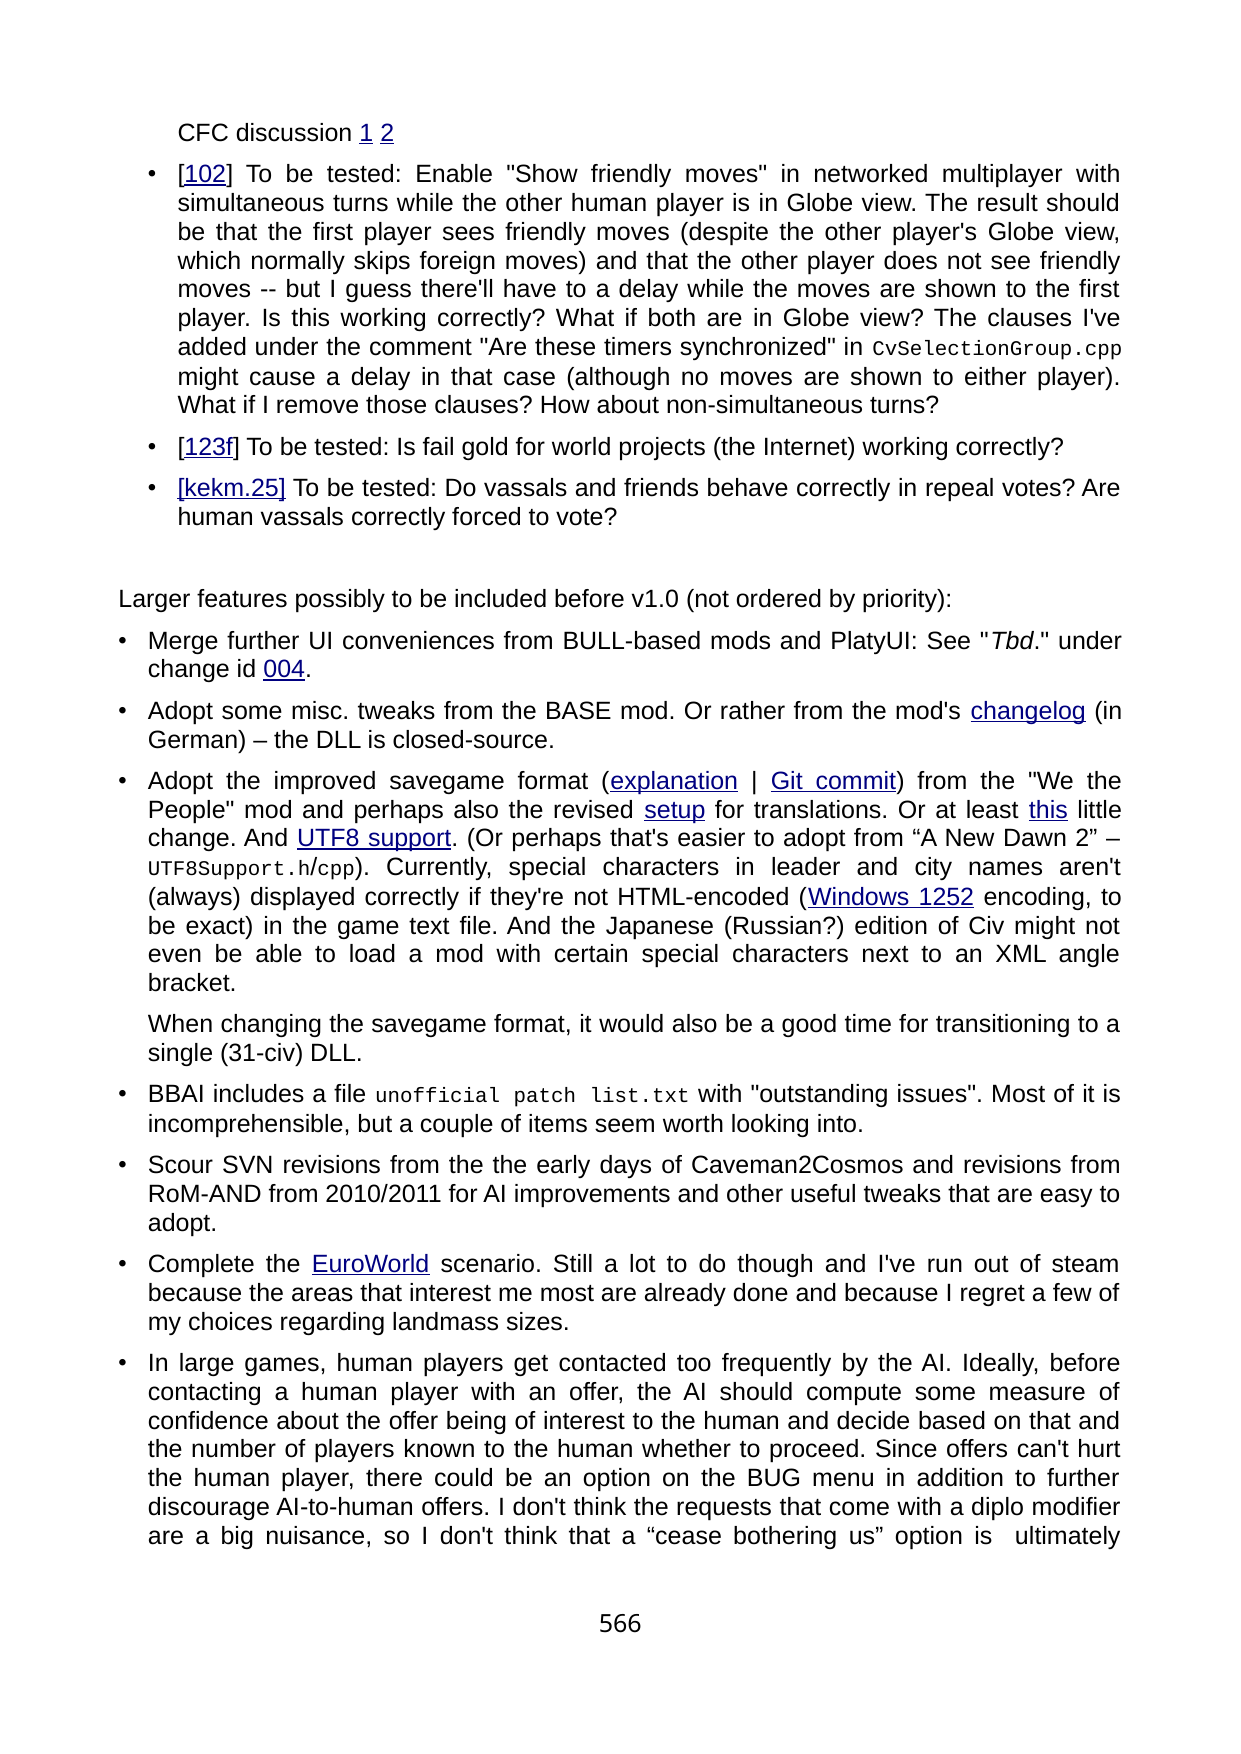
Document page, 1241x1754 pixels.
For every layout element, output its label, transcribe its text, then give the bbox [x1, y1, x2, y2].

list Adopt some misc. tweaks from the BASE mod. Or rather from the mod's changelog (in German) – the DLL is closed-source. [118, 696, 1122, 753]
list [102] To be tested: Enable "Show friendly moves" in networked multiplayer with simultaneous turns while the other human player is in Globe view. The result should be that the first player sees friendly moves (despite the other player's Globe view, which normally skips foreign moves) and that the other player does not see friendly moves -- but I guess there'll have to a delay while the moves are shown to the first player. Is this working correctly? What if both are in Globe view? The clauses I've added under the comment "Are these timers synchronized" in CvSelectionGroup.cpp might cause a delay in that case (although no moves are shown to either player). What if I remove those clauses? How about non-simultaneous turns? [148, 159, 1122, 419]
list [kekm.25] To be tested: Do vassals and friends behave correctly in repeal votes? Are human vassals correctly forced to vote? [148, 473, 1122, 531]
list BBAI includes a file unofficial patch list.txt with "outstanding issues". Most of it is incomprehensible, but a couple of items seem worth looking into. [118, 1079, 1122, 1138]
list Merge further UI conveniences from BULL-based mods and PlatyUI: See "Tbd." under change id 004. [118, 626, 1122, 683]
text Larger features possibly to be included before v1.0 (not ordered by priority): [118, 584, 1122, 613]
list When changing the savegame format, it would also be a good time for transitioning to a single (31-civ) DLL. [118, 1009, 1122, 1067]
list CFC discussion 1 2 [148, 118, 1122, 147]
list Complete the EuroWorld scenario. Still a lot to do though and I've run out of steam because the areas that interest me most are already done and because I regret a few of my choices regarding landmass sizes. [118, 1249, 1122, 1336]
list Adopt the improved savegame format (explanation | Git commit) from the "We the People" mod and perhaps also the revised setup for translations. Or at least this little change. And UTF8 support. (Or perhaps that's easier to adopt from “A New Dawn 2” – UTF8Support.h/cpp). Currently, special characters in leader and city names aren't (always) displayed correctly if they're not HTML-encoded (Windows 1252 encoding, to be exact) in the game text file. And the Japanese (Russian?) edition of Civ might not even be able to load a mod with certain special characters next to an XML angle bracket. [118, 766, 1122, 997]
list Scour SVN revisions from the the early days of Caveman2Cosmos and revisions from RoM-AND from 2010/2011 for AI improvements and other useful tweaks that are easy to adopt. [118, 1150, 1122, 1237]
list [123f] To be tested: Is fail gold for world projects (the Internet) working correctly? [148, 432, 1122, 461]
list In large games, human players get contacted too frequently by the AI. Ideally, before contacting a human player with an offer, the AI should compute some measure of confidence about the offer being of interest to the human and decide based on that and the number of players known to the human whether to proceed. Since offers can't hurt the human player, there could be an option on the BUG menu in addition to further discourage AI-to-human offers. I don't think the requests that come with a diplo modifier are a big nuisance, so I don't think that a “cease bothering us” option is ultimately [118, 1348, 1122, 1549]
